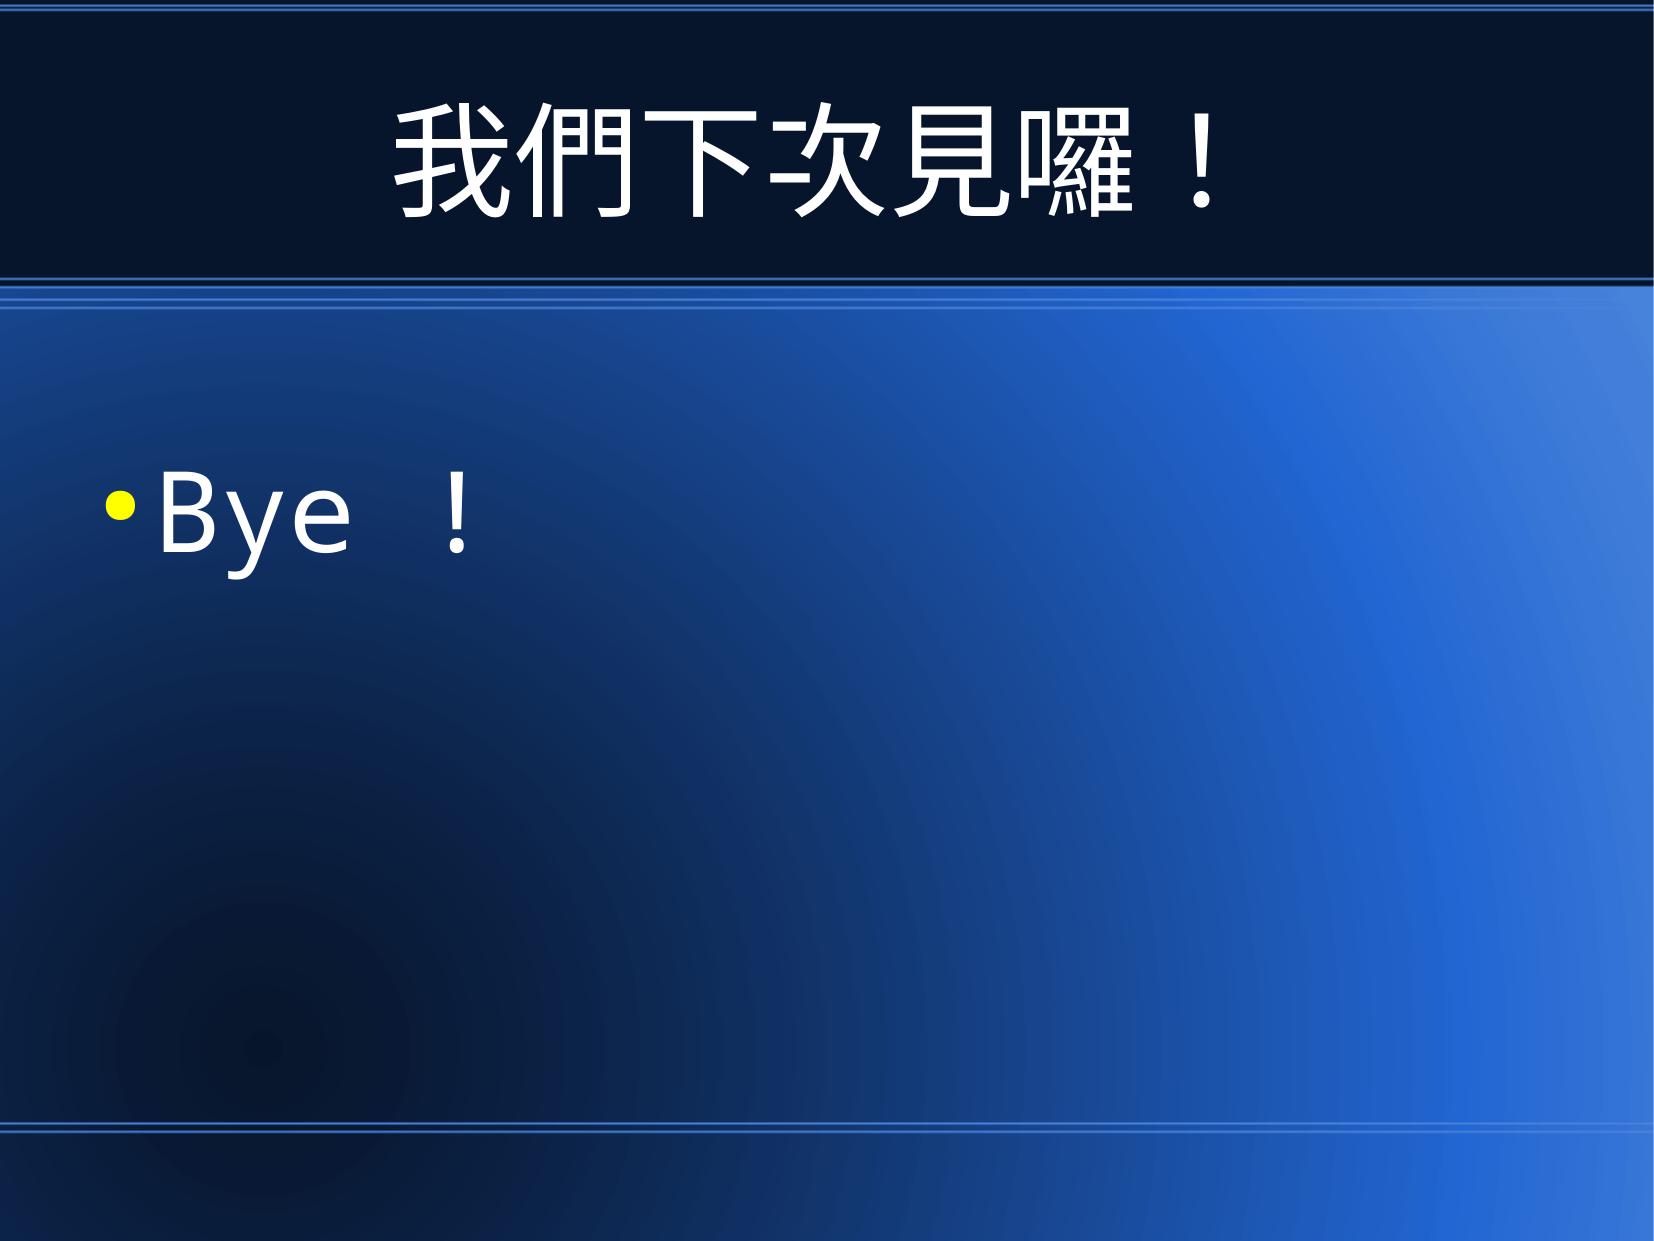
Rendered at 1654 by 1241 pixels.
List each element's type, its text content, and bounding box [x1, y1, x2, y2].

title 我們下次見囉！ [82, 49, 1571, 257]
picture [0, 0, 1654, 1241]
list Bye ! [82, 355, 1571, 1241]
